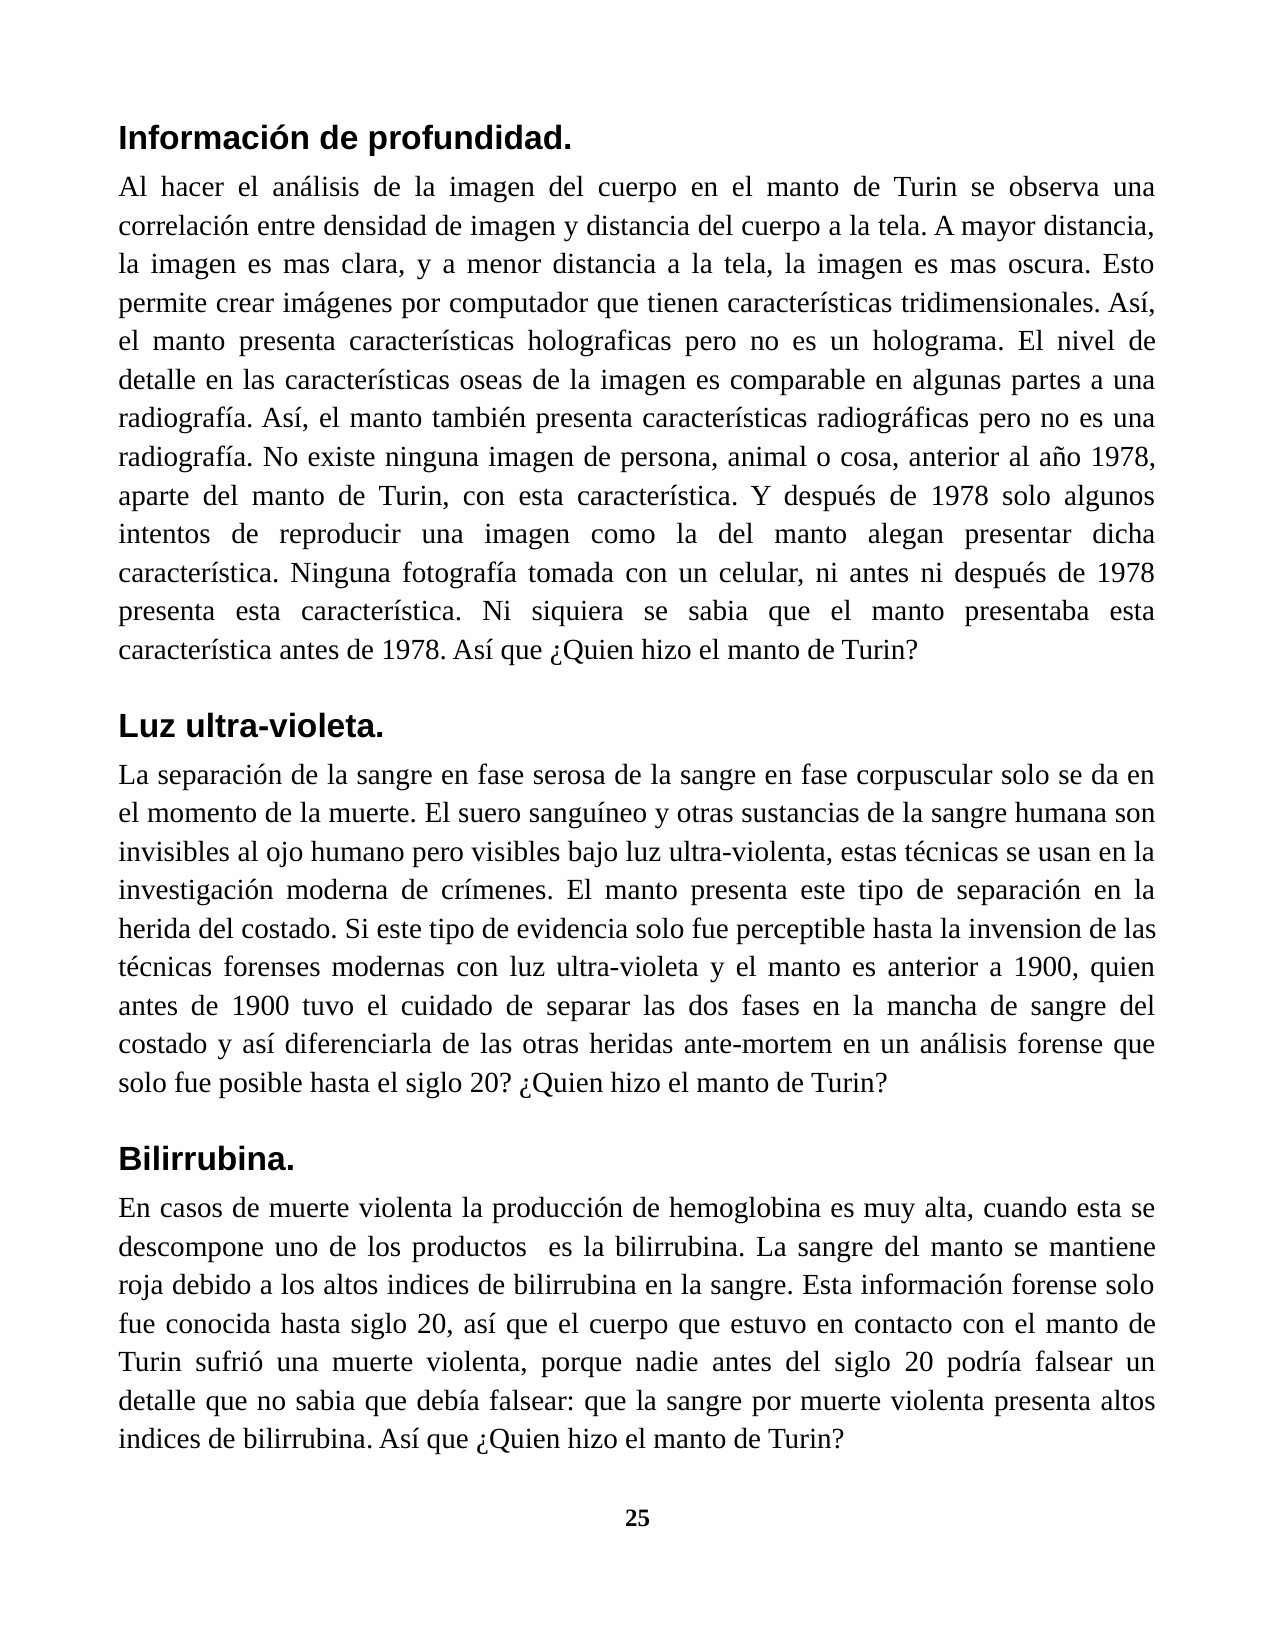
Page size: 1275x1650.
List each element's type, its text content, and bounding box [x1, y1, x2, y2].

subtitle Luz ultra-violeta. [118, 706, 1157, 744]
text En casos de muerte violenta la producción de hemoglobina es muy alta, cuando esta se descompone uno de los productos es la bilirrubina. La sangre del manto se mantiene roja debido a los altos indices de bilirrubina en la sangre. Esta información forense solo fue conocida hasta siglo 20, así que el cuerpo que estuvo en contacto con el manto de Turin sufrió una muerte violenta, porque nadie antes del siglo 20 podría falsear un detalle que no sabia que debía falsear: que la sangre por muerte violenta presenta altos indices de bilirrubina. Así que ¿Quien hizo el manto de Turin? [118, 1190, 1157, 1455]
subtitle Información de profundidad. [118, 118, 1157, 157]
subtitle Bilirrubina. [118, 1139, 1157, 1178]
text Al hacer el análisis de la imagen del cuerpo en el manto de Turin se observa una correlación entre densidad de imagen y distancia del cuerpo a la tela. A mayor distancia, la imagen es mas clara, y a menor distancia a la tela, la imagen es mas oscura. Esto permite crear imágenes por computador que tienen características tridimensionales. Así, el manto presenta características holograficas pero no es un holograma. El nivel de detalle en las características oseas de la imagen es comparable en algunas partes a una radiografía. Así, el manto también presenta características radiográficas pero no es una radiografía. No existe ninguna imagen de persona, animal o cosa, anterior al año 1978, aparte del manto de Turin, con esta característica. Y después de 1978 solo algunos intentos de reproducir una imagen como la del manto alegan presentar dicha característica. Ninguna fotografía tomada con un celular, ni antes ni después de 1978 presenta esta característica. Ni siquiera se sabia que el manto presentaba esta característica antes de 1978. Así que ¿Quien hizo el manto de Turin? [118, 169, 1157, 665]
text La separación de la sangre en fase serosa de la sangre en fase corpuscular solo se da en el momento de la muerte. El suero sanguíneo y otras sustancias de la sangre humana son invisibles al ojo humano pero visibles bajo luz ultra-violenta, estas técnicas se usan en la investigación moderna de crímenes. El manto presenta este tipo de separación en la herida del costado. Si este tipo de evidencia solo fue perceptible hasta la invension de las técnicas forenses modernas con luz ultra-violeta y el manto es anterior a 1900, quien antes de 1900 tuvo el cuidado de separar las dos fases en la mancha de sangre del costado y así diferenciarla de las otras heridas ante-mortem en un análisis forense que solo fue posible hasta el siglo 20? ¿Quien hizo el manto de Turin? [118, 757, 1157, 1099]
